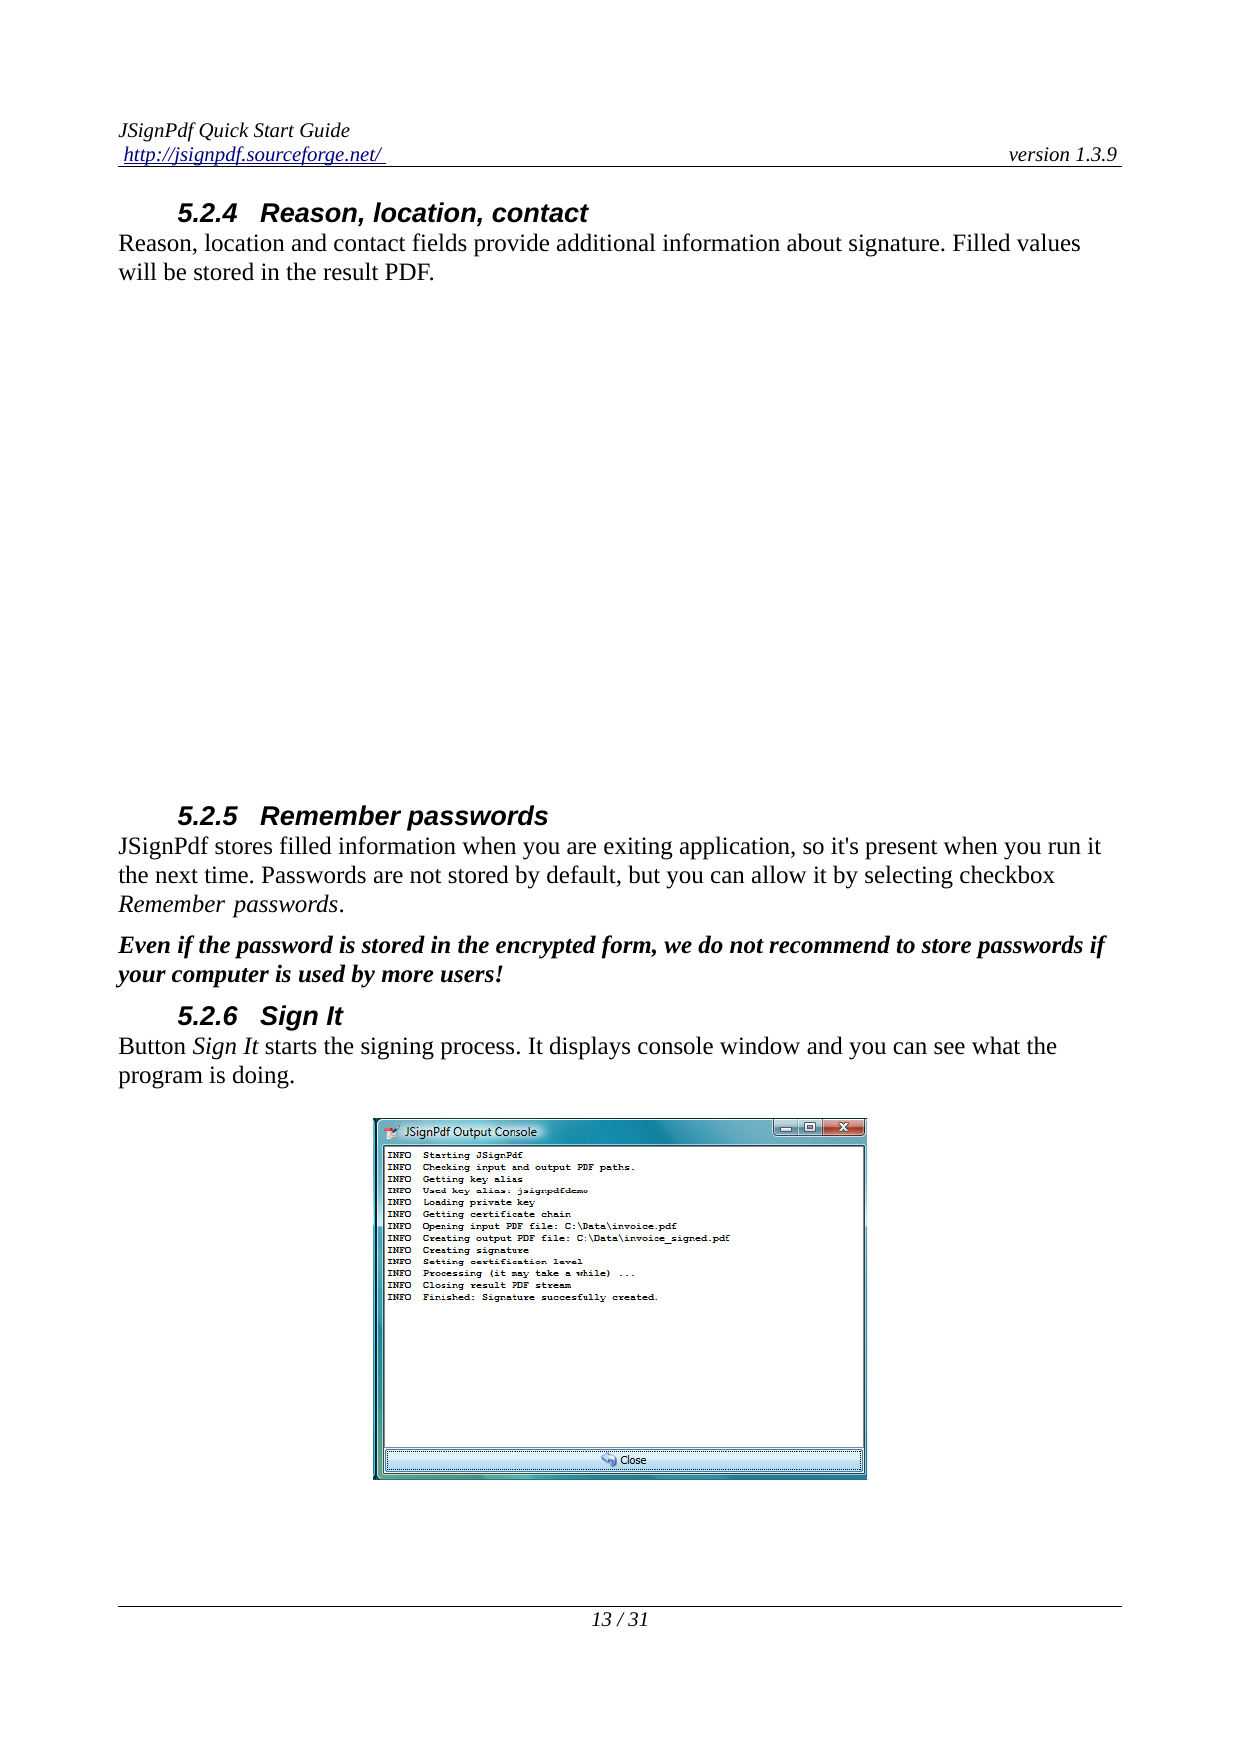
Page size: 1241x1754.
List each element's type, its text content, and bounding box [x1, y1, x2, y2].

subtitle Reason, location, contact [177, 197, 1122, 228]
text Button Sign It starts the signing process. It displays console window and you can see what the program is doing. [118, 1031, 1122, 1089]
text Reason, location and contact fields provide additional information about signature. Filled values will be stored in the result PDF. [118, 228, 1122, 286]
picture [373, 1118, 868, 1480]
subtitle Sign It [177, 1000, 1122, 1031]
text Even if the password is stored in the encrypted form, we do not recommend to store passwords if your computer is used by more users! [118, 930, 1122, 987]
text JSignPdf stores filled information when you are exiting application, so it's present when you run it the next time. Passwords are not stored by default, but you can allow it by selecting checkbox Remember passwords. [118, 831, 1122, 917]
subtitle Remember passwords [177, 298, 1122, 831]
